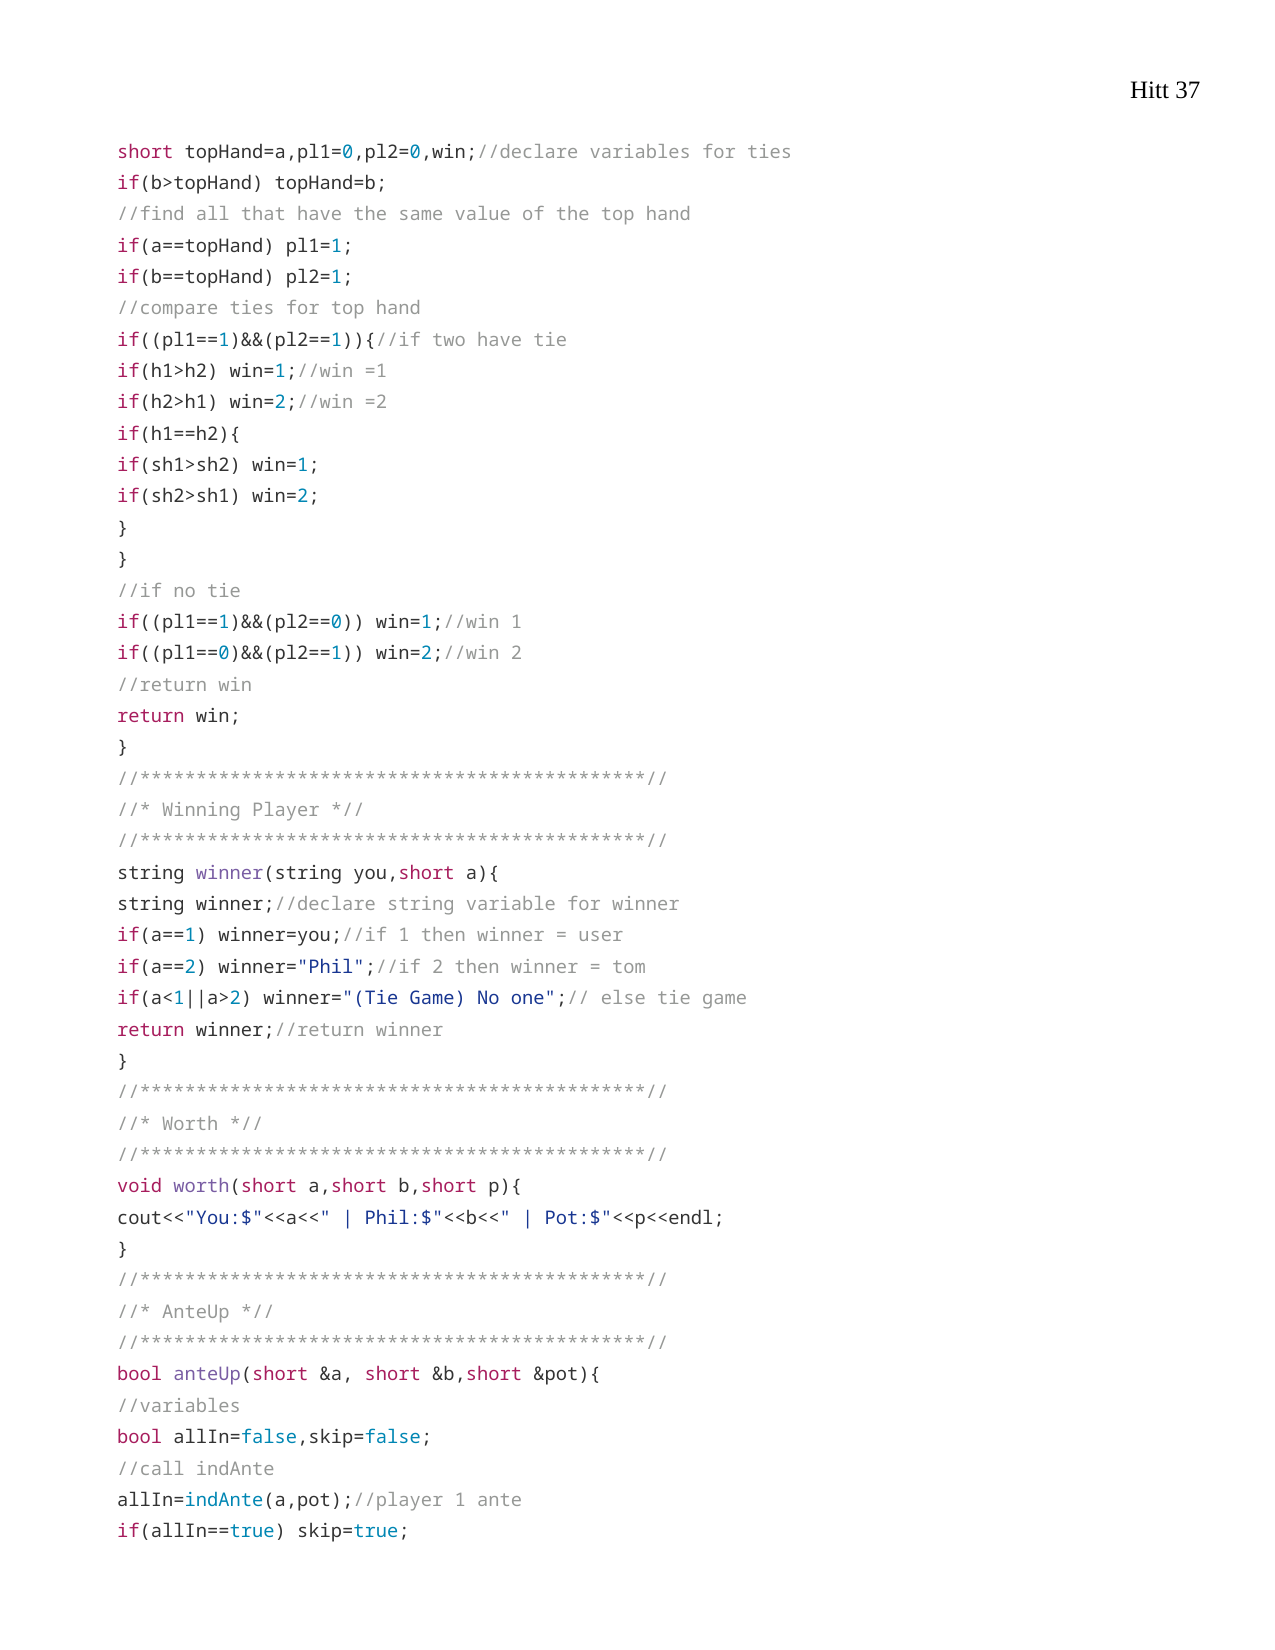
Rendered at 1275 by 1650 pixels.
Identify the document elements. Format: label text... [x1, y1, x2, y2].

table_cell [75, 1483, 114, 1514]
table_cell //return win [114, 668, 1200, 699]
table_cell if(h1==h2){ [114, 417, 1200, 448]
table_cell //*********************************************// [114, 825, 1200, 856]
table_cell [75, 574, 114, 605]
table_cell //variables [114, 1389, 1200, 1421]
table_cell //call indAnte [114, 1452, 1200, 1483]
table_cell [75, 449, 114, 480]
table_cell [75, 166, 114, 198]
table_cell if((pl1==0)&&(pl2==1)) win=2;//win 2 [114, 637, 1200, 668]
table_cell [75, 1170, 114, 1201]
table_cell [75, 198, 114, 229]
table_cell [75, 888, 114, 919]
table_cell if(a==topHand) pl1=1; [114, 229, 1200, 260]
table_cell bool allIn=false,skip=false; [114, 1421, 1200, 1452]
table_cell [75, 1515, 114, 1546]
table_cell [75, 1295, 114, 1326]
table_cell [75, 260, 114, 292]
table_cell [75, 229, 114, 260]
table_cell [75, 1264, 114, 1295]
table_cell [75, 825, 114, 856]
table_cell //*********************************************// [114, 1138, 1200, 1170]
table_cell [75, 1107, 114, 1138]
table_cell } [114, 1233, 1200, 1264]
table_cell [75, 668, 114, 699]
table_cell if((pl1==1)&&(pl2==0)) win=1;//win 1 [114, 605, 1200, 637]
table_cell if(a<1||a>2) winner="(Tie Game) No one";// else tie game [114, 982, 1200, 1013]
table_cell [75, 480, 114, 511]
table_cell [75, 1233, 114, 1264]
table_cell //if no tie [114, 574, 1200, 605]
table_cell //* Worth *// [114, 1107, 1200, 1138]
table_cell [75, 135, 114, 166]
table_cell //*********************************************// [114, 762, 1200, 793]
table_cell if(b>topHand) topHand=b; [114, 166, 1200, 198]
table_cell //find all that have the same value of the top hand [114, 198, 1200, 229]
table_cell return winner;//return winner [114, 1013, 1200, 1044]
table_cell void worth(short a,short b,short p){ [114, 1170, 1200, 1201]
table_cell [75, 292, 114, 323]
table_cell if(sh1>sh2) win=1; [114, 449, 1200, 480]
table_cell [75, 1076, 114, 1107]
table_cell [75, 637, 114, 668]
table_cell cout<<"You:$"<<a<<" | Phil:$"<<b<<" | Pot:$"<<p<<endl; [114, 1201, 1200, 1232]
table_cell [75, 856, 114, 887]
table_cell if(sh2>sh1) win=2; [114, 480, 1200, 511]
table_cell [75, 950, 114, 982]
table_cell [75, 699, 114, 731]
table_cell } [114, 543, 1200, 574]
table_cell if(allIn==true) skip=true; [114, 1515, 1200, 1546]
table_cell } [114, 511, 1200, 543]
table_cell [75, 1326, 114, 1358]
table_cell [75, 1358, 114, 1389]
table_cell [75, 1421, 114, 1452]
table_cell short topHand=a,pl1=0,pl2=0,win;//declare variables for ties [114, 135, 1200, 166]
table_cell [75, 794, 114, 825]
table_cell //* AnteUp *// [114, 1295, 1200, 1326]
table_cell [75, 919, 114, 950]
table_cell allIn=indAnte(a,pot);//player 1 ante [114, 1483, 1200, 1514]
table_cell string winner;//declare string variable for winner [114, 888, 1200, 919]
table_cell [75, 605, 114, 637]
table_cell //*********************************************// [114, 1076, 1200, 1107]
table_cell [75, 762, 114, 793]
table_cell [75, 1389, 114, 1421]
table_cell [75, 543, 114, 574]
table_cell [75, 386, 114, 417]
table_cell if(h2>h1) win=2;//win =2 [114, 386, 1200, 417]
table_cell [75, 1452, 114, 1483]
table_cell if(h1>h2) win=1;//win =1 [114, 355, 1200, 386]
table_cell [75, 323, 114, 354]
table_cell } [114, 1044, 1200, 1076]
table_cell [75, 511, 114, 543]
table_cell return win; [114, 699, 1200, 731]
table_cell [75, 731, 114, 762]
table_cell //*********************************************// [114, 1326, 1200, 1358]
table_cell [75, 1013, 114, 1044]
table_cell if(b==topHand) pl2=1; [114, 260, 1200, 292]
table_cell //*********************************************// [114, 1264, 1200, 1295]
table_cell [75, 1201, 114, 1232]
table_cell string winner(string you,short a){ [114, 856, 1200, 887]
table_cell //compare ties for top hand [114, 292, 1200, 323]
table_cell [75, 1138, 114, 1170]
table_cell [75, 417, 114, 448]
table_cell bool anteUp(short &a, short &b,short &pot){ [114, 1358, 1200, 1389]
table_cell if(a==2) winner="Phil";//if 2 then winner = tom [114, 950, 1200, 982]
table_cell if((pl1==1)&&(pl2==1)){//if two have tie [114, 323, 1200, 354]
table_cell if(a==1) winner=you;//if 1 then winner = user [114, 919, 1200, 950]
table_cell } [114, 731, 1200, 762]
table_cell [75, 355, 114, 386]
table_cell //* Winning Player *// [114, 794, 1200, 825]
table_cell [75, 982, 114, 1013]
table_cell [75, 1044, 114, 1076]
